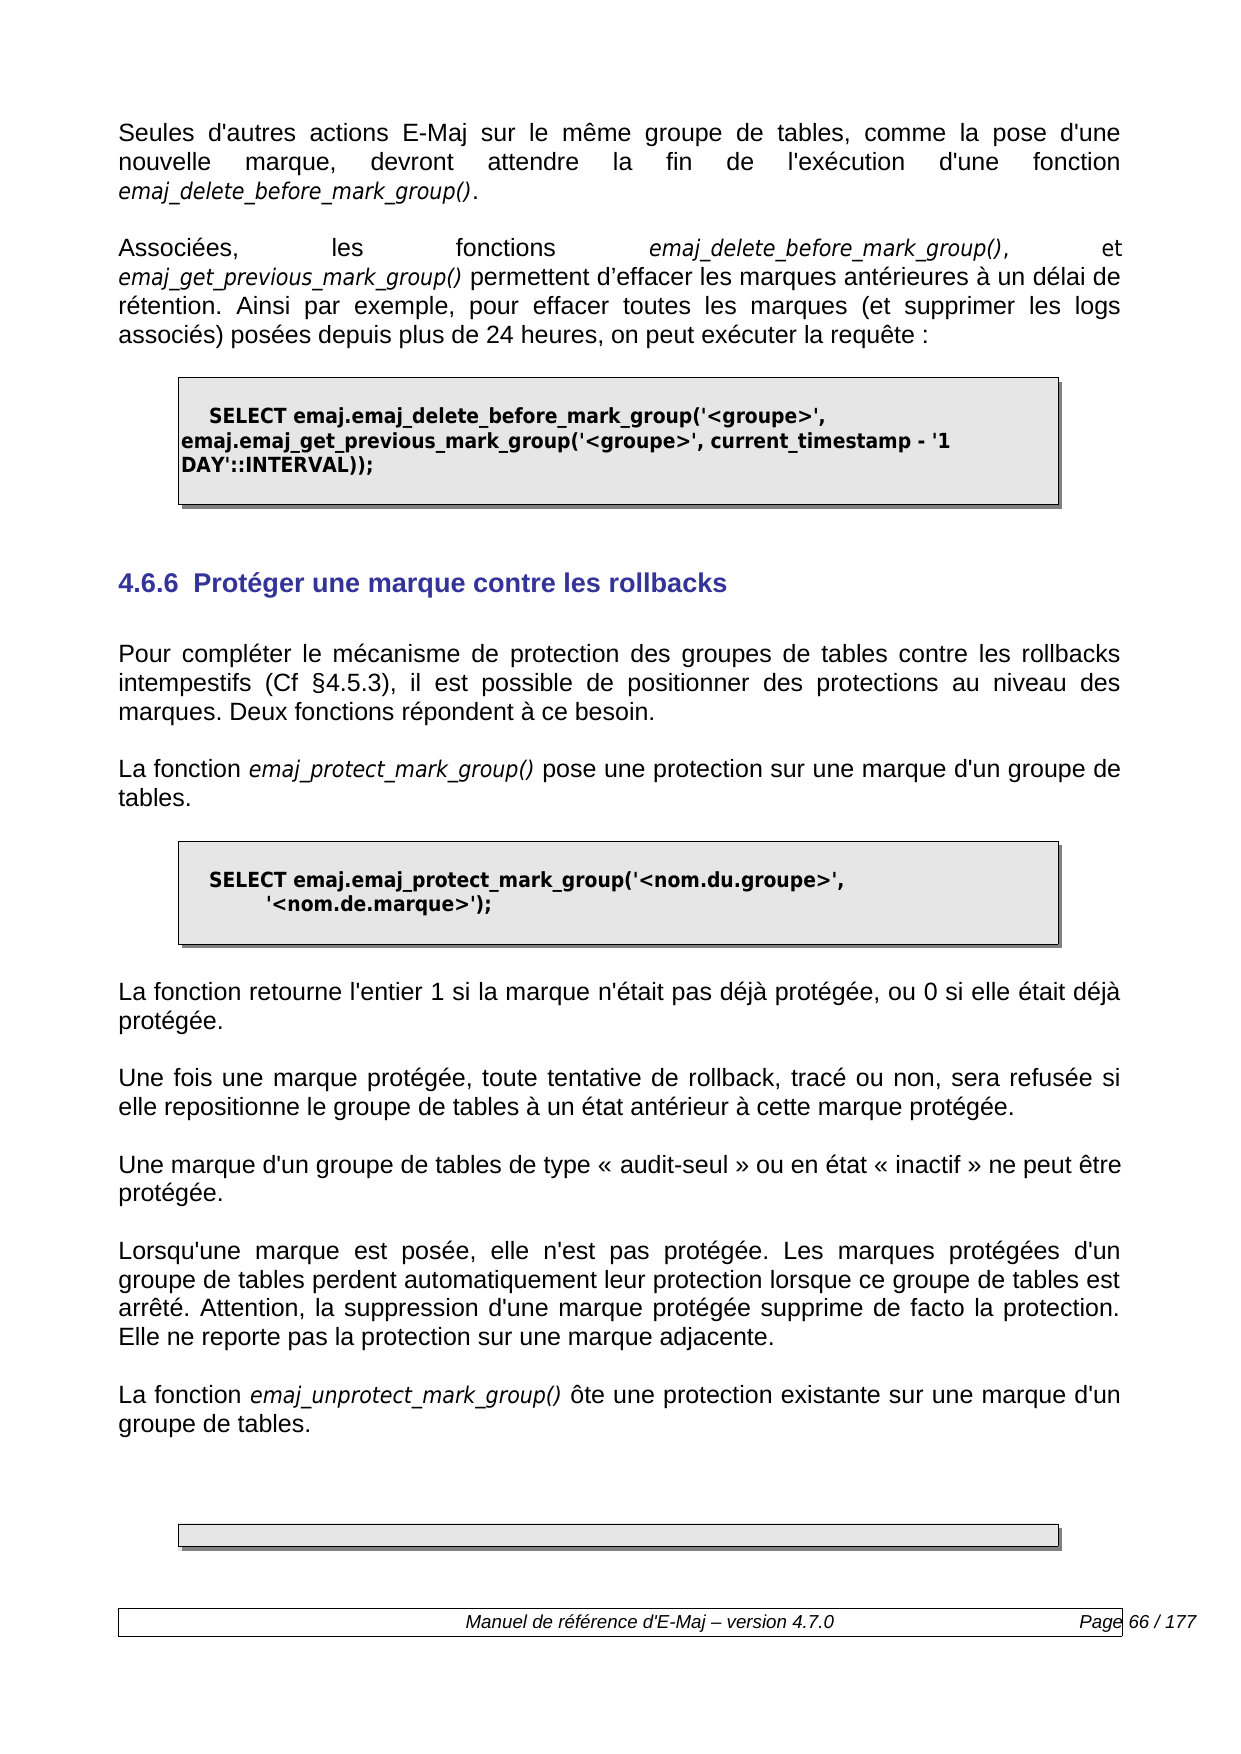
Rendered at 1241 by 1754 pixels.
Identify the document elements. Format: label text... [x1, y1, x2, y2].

text SELECT emaj.emaj_delete_before_mark_group('<groupe>', emaj.emaj_get_previous_mark_group('<groupe>', current_timestamp - '1 DAY'::INTERVAL)); [179, 401, 1058, 474]
text Associées, les fonctions emaj_delete_before_mark_group(), et emaj_get_previous_mark_group() permettent d’effacer les marques antérieures à un délai de rétention. Ainsi par exemple, pour effacer toutes les marques (et supprimer les logs associés) posées depuis plus de 24 heures, on peut exécuter la requête : [118, 233, 1122, 348]
text Une marque d'un groupe de tables de type « audit-seul » ou en état « inactif » ne peut être protégée. [118, 1150, 1122, 1207]
text Seules d'autres actions E-Maj sur le même groupe de tables, comme la pose d'une nouvelle marque, devront attendre la fin de l'exécution d'une fonction emaj_delete_before_mark_group(). [118, 118, 1122, 204]
text La fonction emaj_unprotect_mark_group() ôte une protection existante sur une marque d'un groupe de tables. [118, 1380, 1122, 1437]
text La fonction retourne l'entier 1 si la marque n'était pas déjà protégée, ou 0 si elle était déjà protégée. [118, 977, 1122, 1035]
text Pour compléter le mécanisme de protection des groupes de tables contre les rollbacks intempestifs (Cf §4.5.3), il est possible de positionner des protections au niveau des marques. Deux fonctions répondent à ce besoin. [118, 639, 1122, 726]
text Lorsqu'une marque est posée, elle n'est pas protégée. Les marques protégées d'un groupe de tables perdent automatiquement leur protection lorsque ce groupe de tables est arrêté. Attention, la suppression d'une marque protégée supprime de facto la protection. Elle ne reporte pas la protection sur une marque adjacente. [118, 1236, 1122, 1351]
text SELECT emaj.emaj_protect_mark_group('<nom.du.groupe>', [179, 865, 1058, 889]
text '<nom.de.marque>'); [179, 889, 1058, 913]
subtitle Protéger une marque contre les rollbacks [118, 567, 1122, 598]
text Une fois une marque protégée, toute tentative de rollback, tracé ou non, sera refusée si elle repositionne le groupe de tables à un état antérieur à cette marque protégée. [118, 1063, 1122, 1121]
text La fonction emaj_protect_mark_group() pose une protection sur une marque d'un groupe de tables. [118, 754, 1122, 812]
